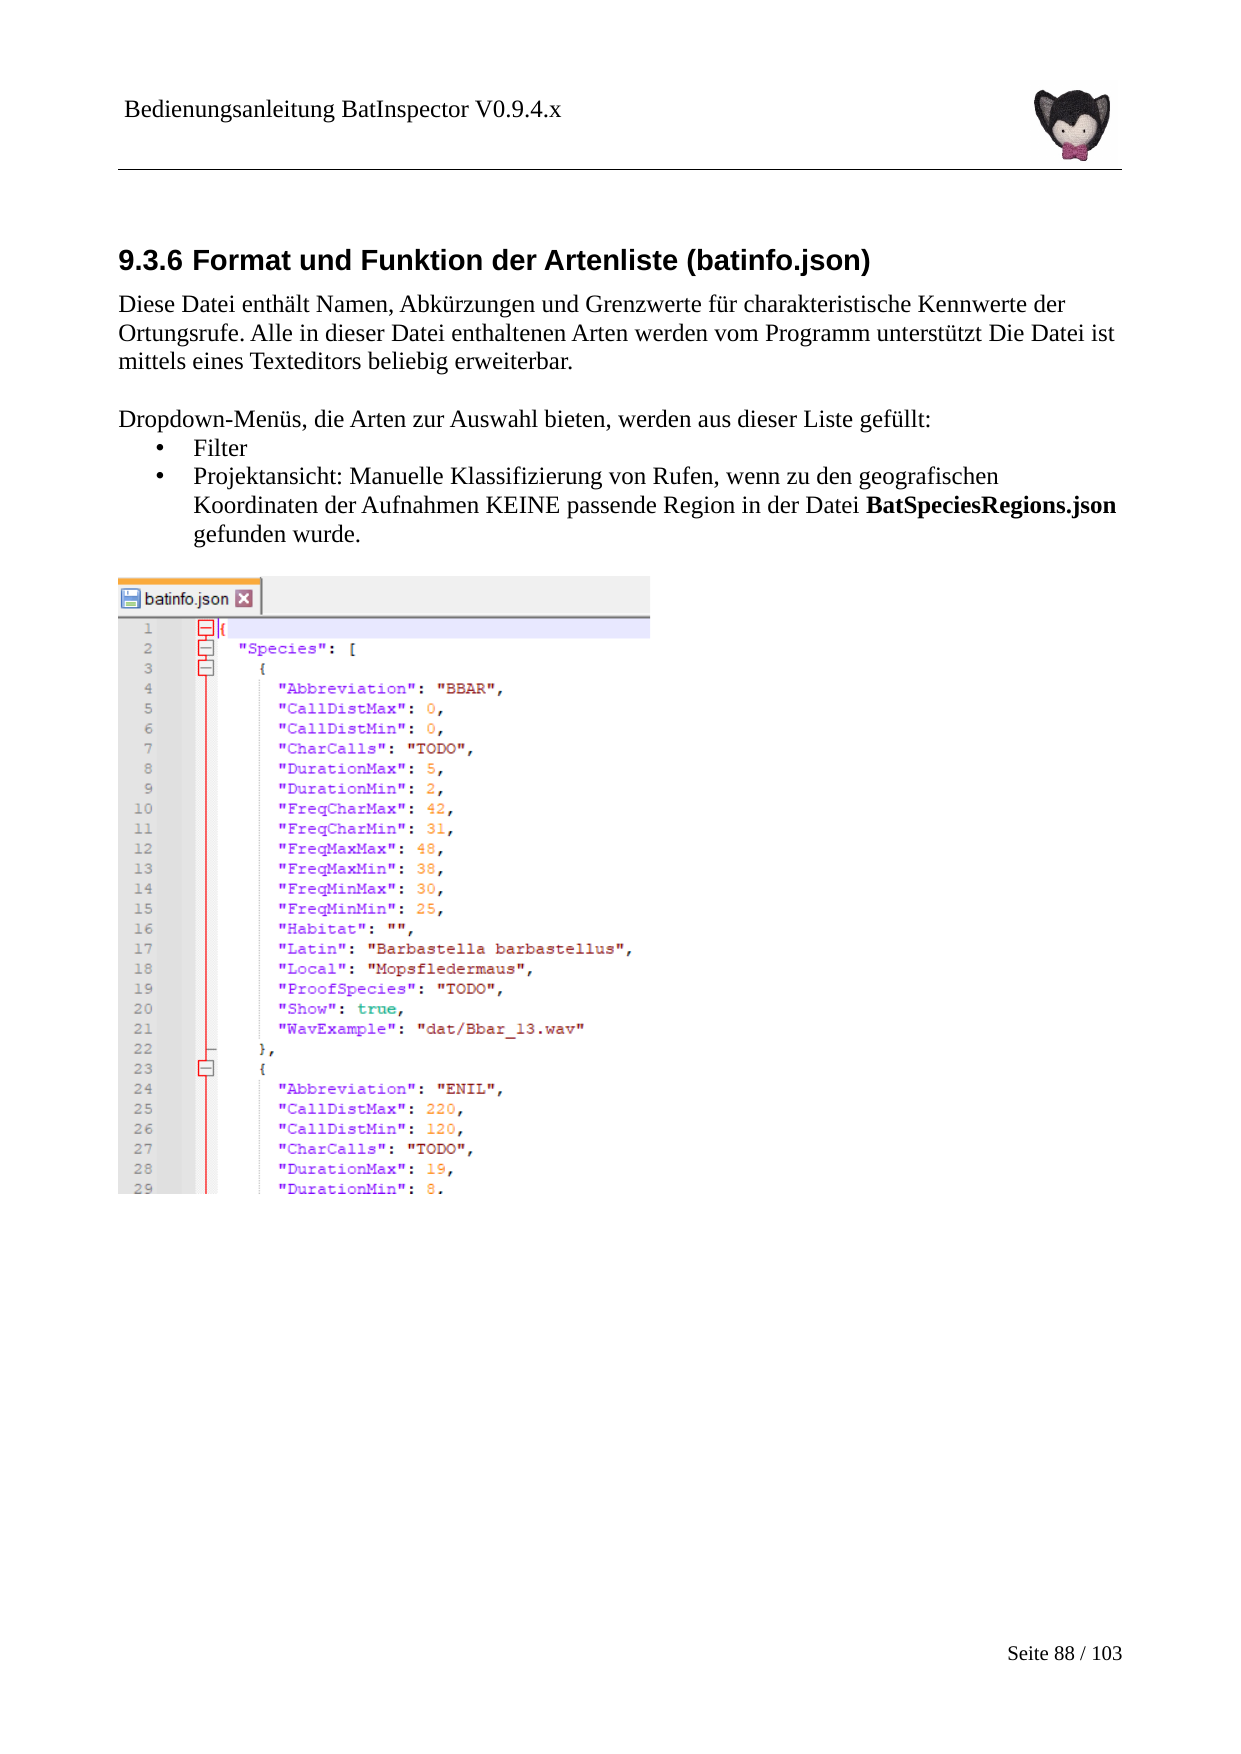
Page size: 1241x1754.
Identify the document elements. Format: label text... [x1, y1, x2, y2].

subtitle Format und Funktion der Artenliste (batinfo.json) [118, 243, 1122, 276]
text Dropdown-Menüs, die Arten zur Auswahl bieten, werden aus dieser Liste gefüllt: [118, 404, 1122, 433]
picture [1030, 80, 1119, 169]
picture [118, 576, 651, 1194]
list Projektansicht: Manuelle Klassifizierung von Rufen, wenn zu den geografischen Koordinaten der Aufnahmen KEINE passende Region in der Datei BatSpeciesRegions.json gefunden wurde. [156, 461, 1122, 548]
list Filter [156, 433, 1122, 461]
text Diese Datei enthält Namen, Abkürzungen und Grenzwerte für charakteristische Kennwerte der Ortungsrufe. Alle in dieser Datei enthaltenen Arten werden vom Programm unterstützt Die Datei ist mittels eines Texteditors beliebig erweiterbar. [118, 289, 1122, 375]
